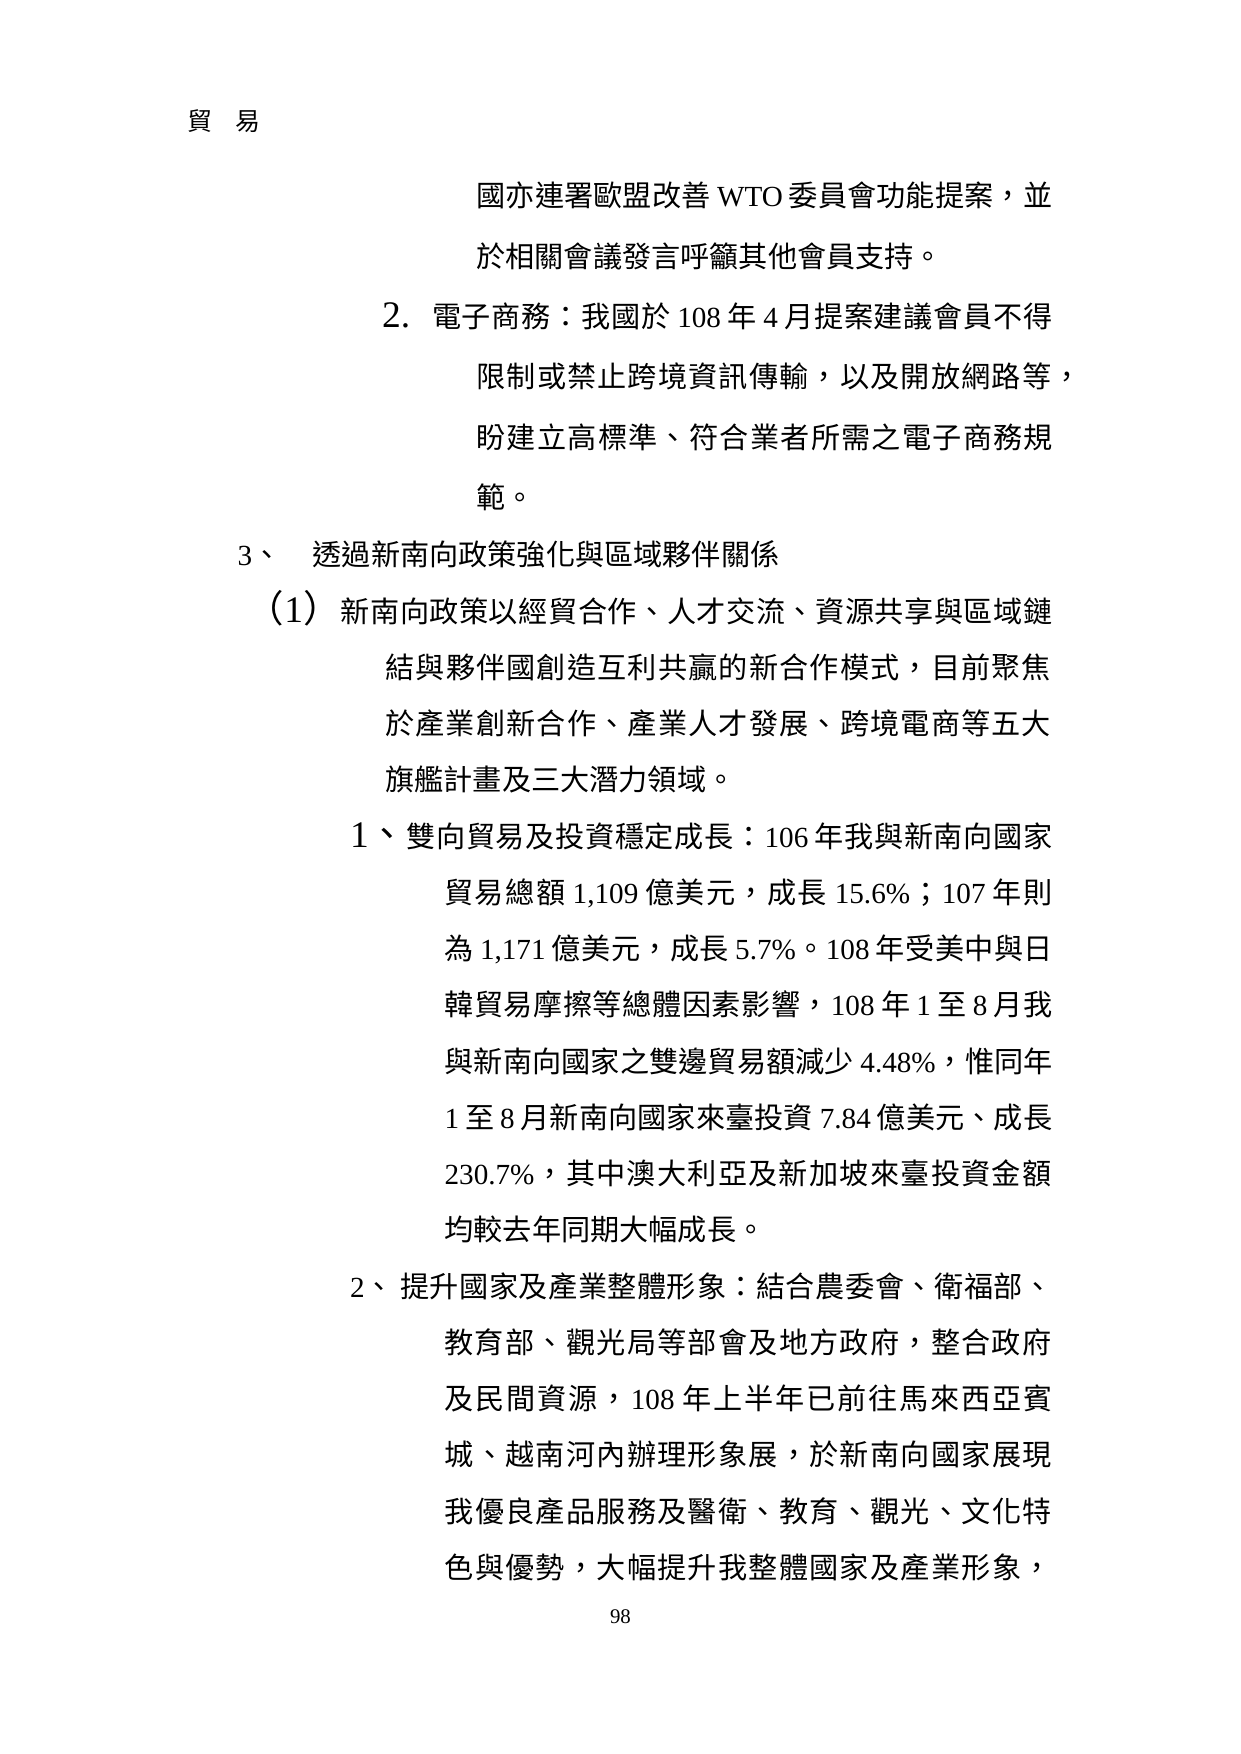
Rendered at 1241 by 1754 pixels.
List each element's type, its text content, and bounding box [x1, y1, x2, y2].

list 透過新南向政策強化與區域夥伴關係 [237, 521, 1053, 577]
list 國亦連署歐盟改善WTO委員會功能提案，並於相關會議發言呼籲其他會員支持。 [382, 158, 1053, 279]
list 電子商務：我國於108年4月提案建議會員不得限制或禁止跨境資訊傳輸，以及開放網路等，盼建立高標準、符合業者所需之電子商務規範。 [382, 279, 1053, 521]
list 雙向貿易及投資穩定成長：106年我與新南向國家貿易總額1,109億美元，成長15.6%；107年則為1,171億美元，成長5.7%。108年受美中與日韓貿易摩擦等總體因素影響，108年1至8月我與新南向國家之雙邊貿易額減少4.48%，惟同年1至8月新南向國家來臺投資7.84億美元、成長230.7%，其中澳大利亞及新加坡來臺投資金額均較去年同期大幅成長。 [350, 802, 1053, 1252]
list 新南向政策以經貿合作、人才交流、資源共享與區域鏈結與夥伴國創造互利共贏的新合作模式，目前聚焦於產業創新合作、產業人才發展、跨境電商等五大旗艦計畫及三大潛力領域。 [247, 577, 1053, 802]
list 提升國家及產業整體形象：結合農委會、衛福部、教育部、觀光局等部會及地方政府，整合政府及民間資源，108年上半年已前往馬來西亞賓城、越南河內辦理形象展，於新南向國家展現我優良產品服務及醫衛、教育、觀光、文化特色與優勢，大幅提升我整體國家及產業形象， [350, 1252, 1053, 1589]
